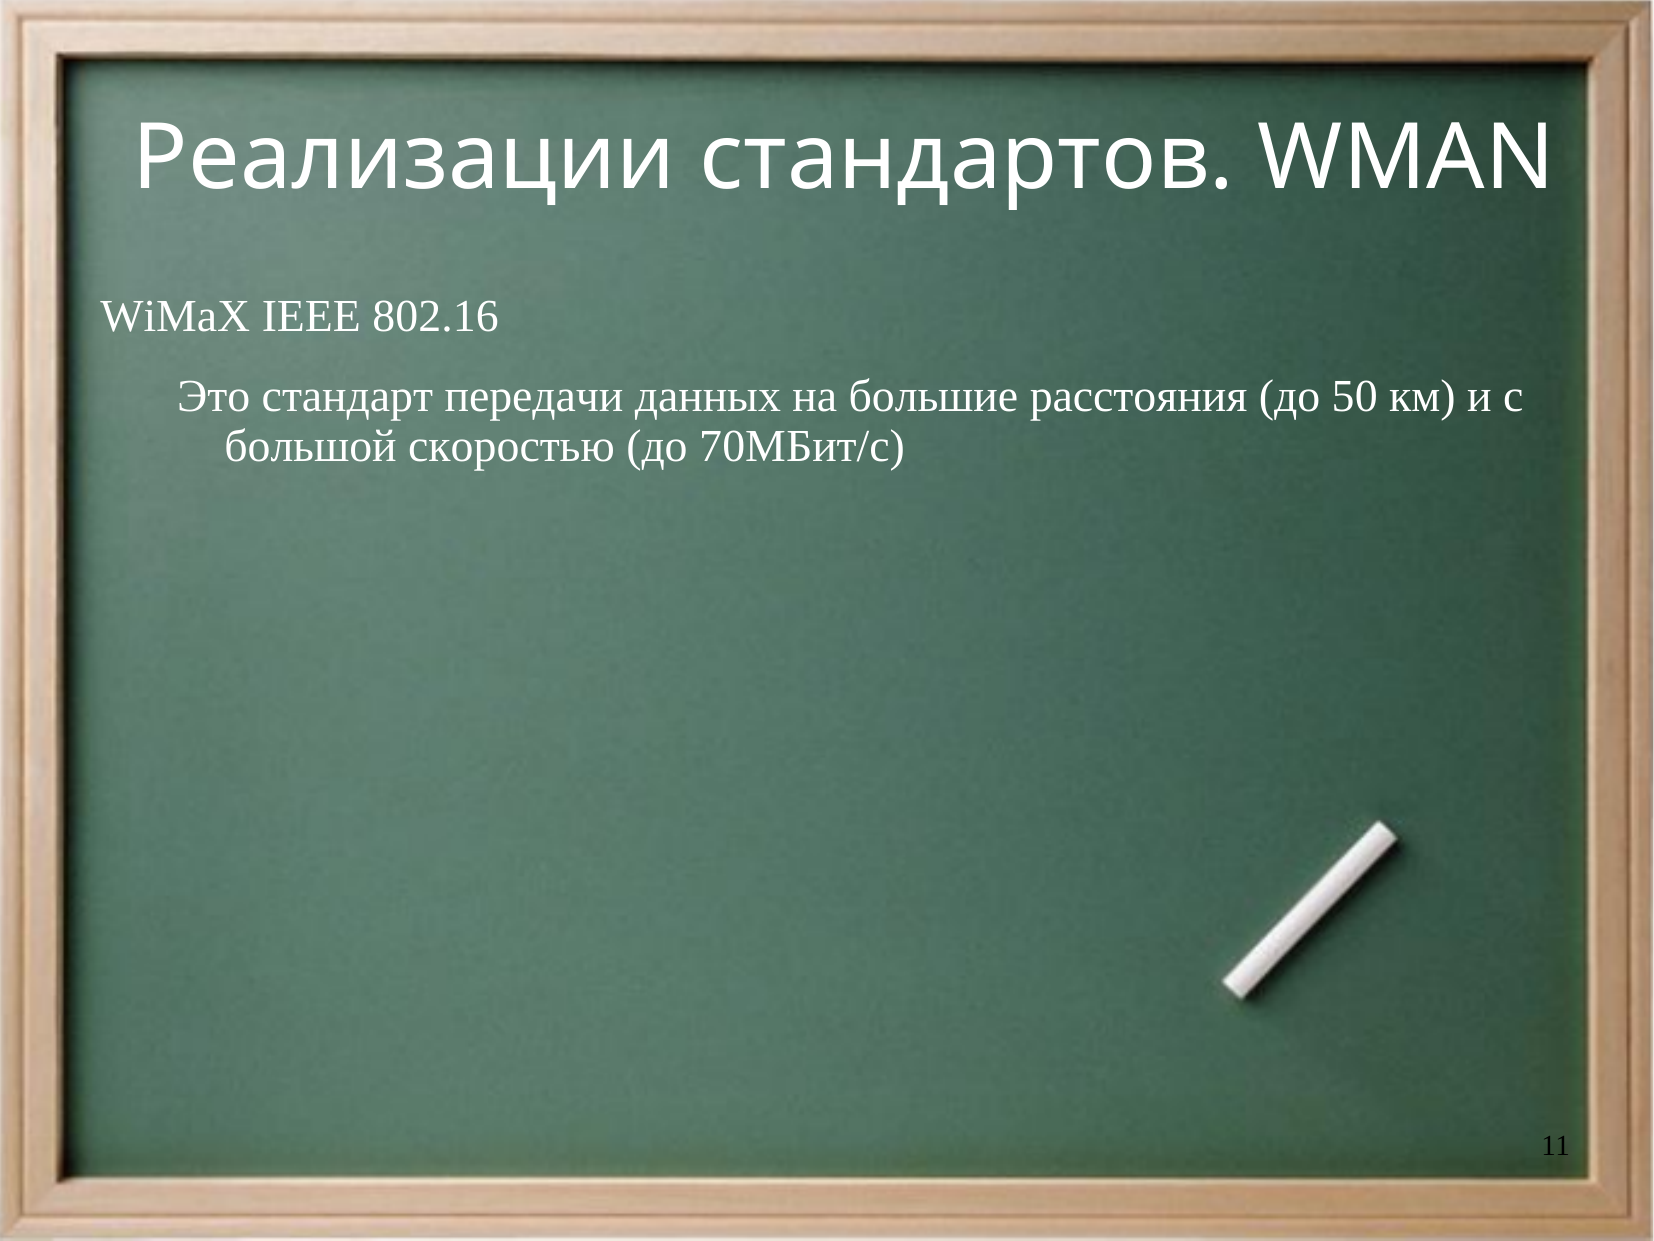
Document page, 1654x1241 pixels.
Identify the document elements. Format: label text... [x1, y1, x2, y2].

list WiMaX IEEE 802.16 Это стандарт передачи данных на большие расстояния (до 50 км) и с большой скоростью (до 70МБит/с) [82, 290, 1571, 1109]
title Реализации стандартов. WMAN [82, 45, 1571, 261]
picture [0, 0, 1654, 1241]
